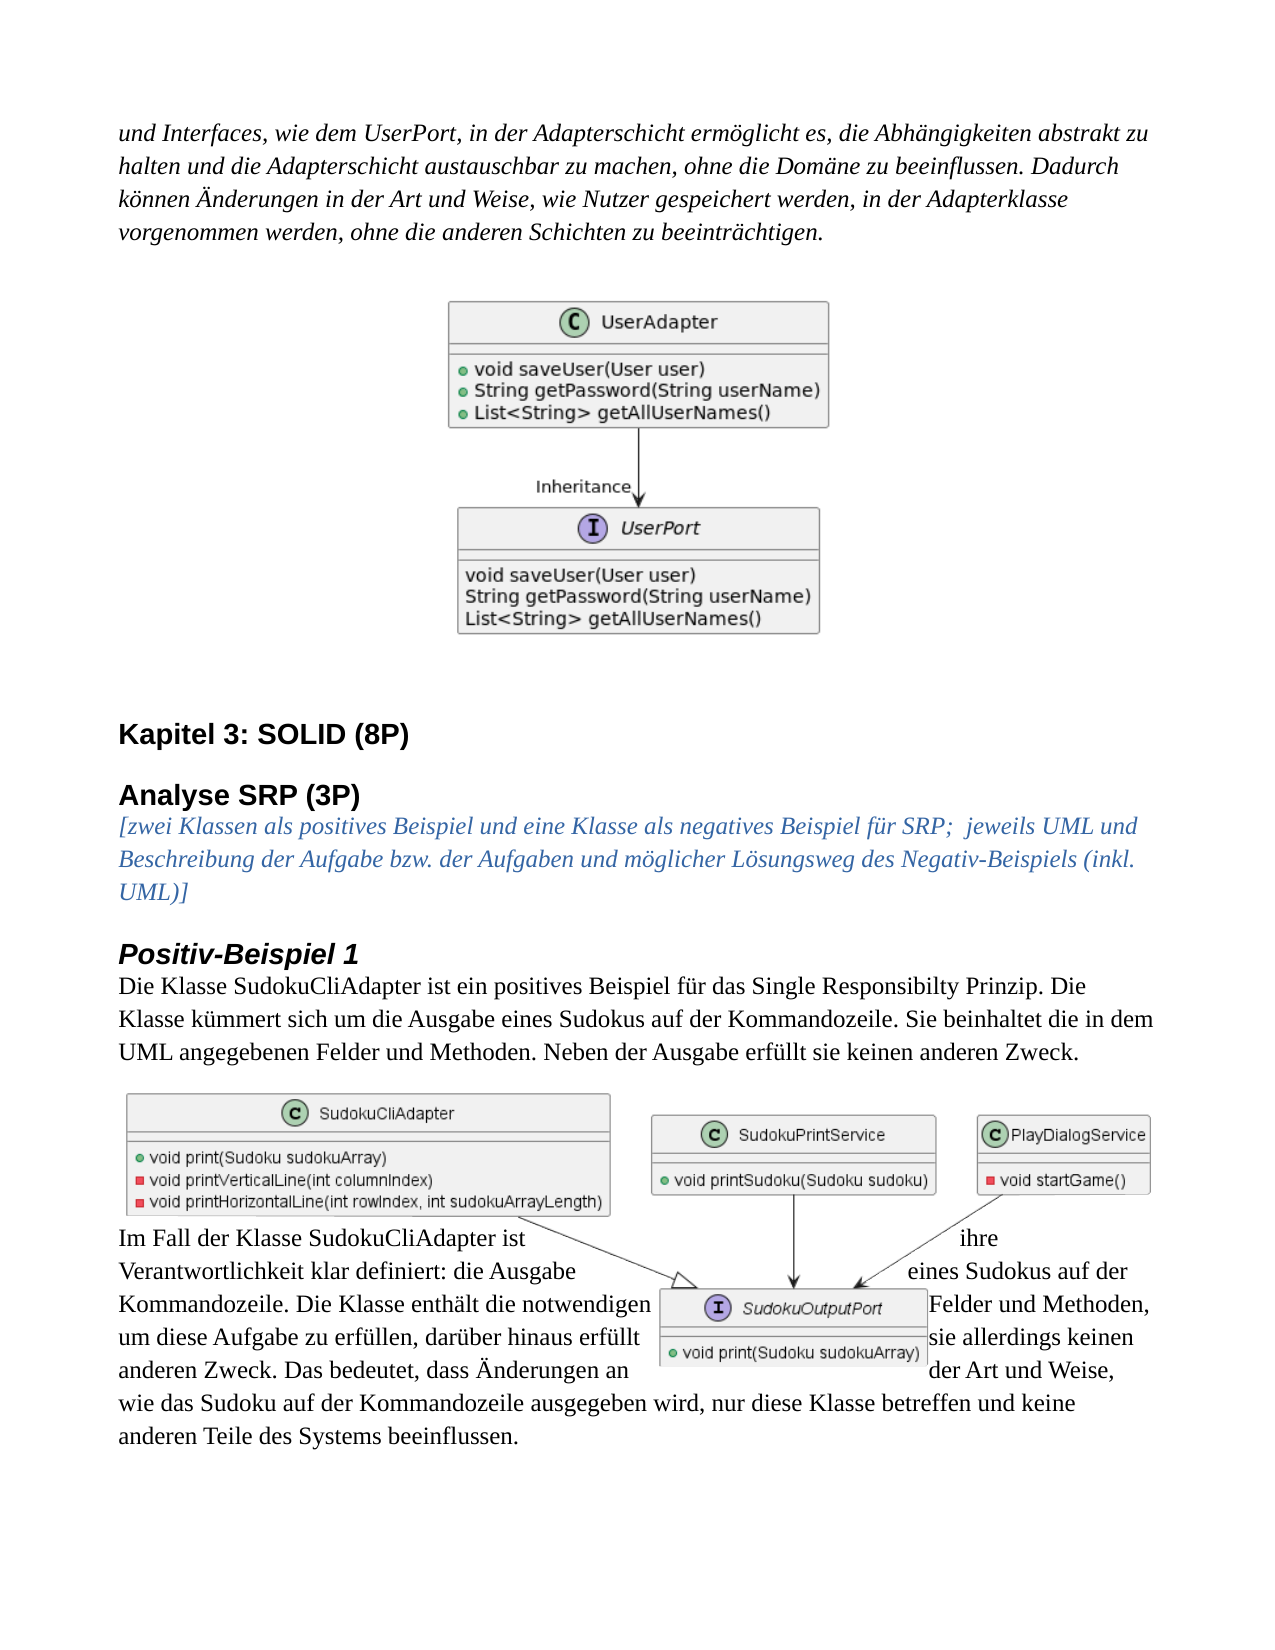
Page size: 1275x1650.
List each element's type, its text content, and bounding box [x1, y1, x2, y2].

subtitle Kapitel 3: SOLID (8P) [118, 717, 1157, 751]
subtitle Analyse SRP (3P) [118, 778, 1157, 811]
text Die Klasse SudokuCliAdapter ist ein positives Beispiel für das Single Responsibilty Prinzip. Die Klasse kümmert sich um die Ausgabe eines Sudokus auf der Kommandozeile. Sie beinhaltet die in dem UML angegebenen Felder und Methoden. Neben der Ausgabe erfüllt sie keinen anderen Zweck. [118, 971, 1157, 1066]
text und Interfaces, wie dem UserPort, in der Adapterschicht ermöglicht es, die Abhängigkeiten abstrakt zu halten und die Adapterschicht austauschbar zu machen, ohne die Domäne zu beeinflussen. Dadurch können Änderungen in der Art und Weise, wie Nutzer gespeichert werden, in der Adapterklasse vorgenommen werden, ohne die anderen Schichten zu beeinträchtigen. [118, 118, 1157, 246]
text [zwei Klassen als positives Beispiel und eine Klasse als negatives Beispiel für SRP; jeweils UML und Beschreibung der Aufgabe bzw. der Aufgaben und möglicher Lösungsweg des Negativ-Beispiels (inkl. UML)] [118, 811, 1157, 906]
subtitle Positiv-Beispiel 1 [118, 937, 1157, 971]
text Im Fall der Klasse SudokuCliAdapter ist ihre Verantwortlichkeit klar definiert: die Ausgabe eines Sudokus auf der Kommandozeile. Die Klasse enthält die notwendigen Felder und Methoden, um diese Aufgabe zu erfüllen, darüber hinaus erfüllt sie allerdings keinen anderen Zweck. Das bedeutet, dass Änderungen an der Art und Weise, wie das Sudoku auf der Kommandozeile ausgegeben wird, nur diese Klasse betreffen und keine anderen Teile des Systems beeinflussen. [118, 1132, 1157, 1449]
